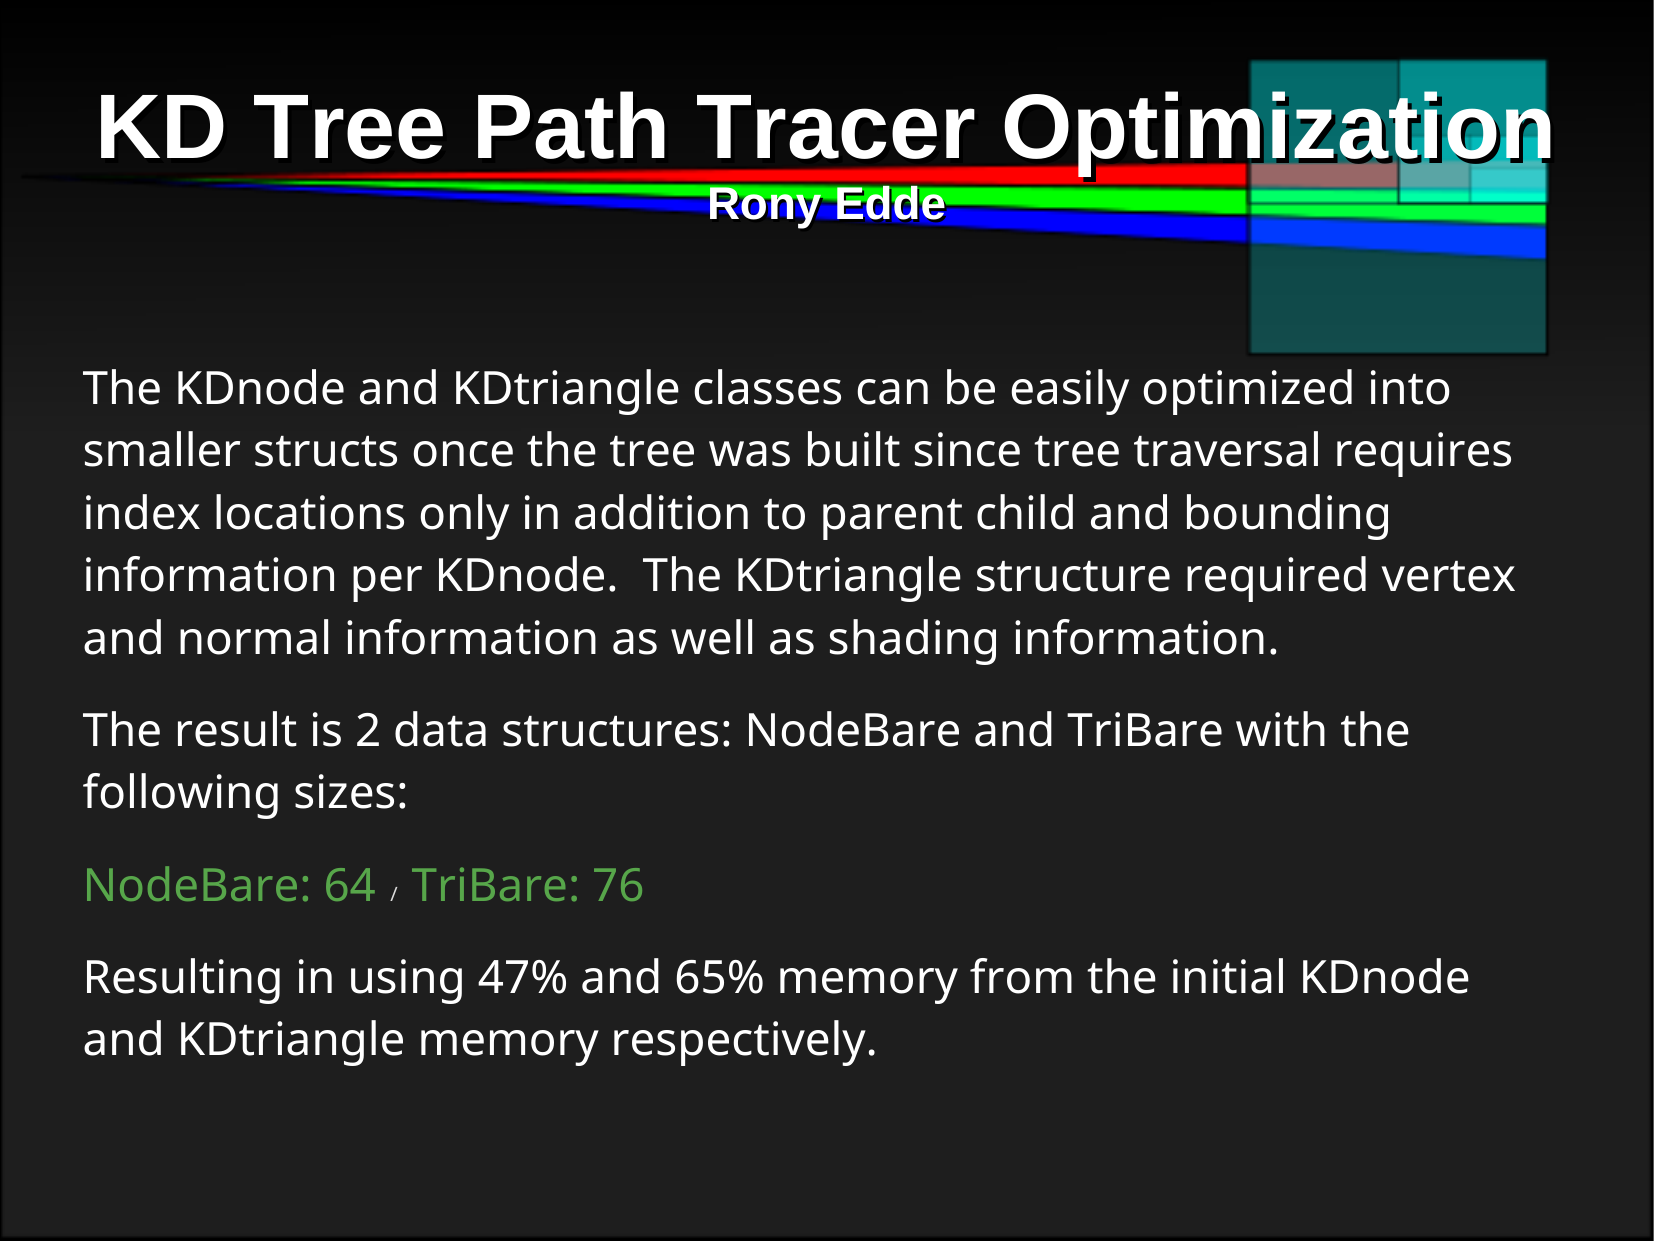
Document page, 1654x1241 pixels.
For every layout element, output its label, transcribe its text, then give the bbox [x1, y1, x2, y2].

title KD Tree Path Tracer Optimization Rony Edde [82, 56, 1571, 250]
picture [0, 0, 1654, 1241]
list The KDnode and KDtriangle classes can be easily optimized into smaller structs once the tree was built since tree traversal requires index locations only in addition to parent child and bounding information per KDnode. The KDtriangle structure required vertex and normal information as well as shading information. The result is 2 data structures: NodeBare and TriBare with the following sizes: NodeBare: 64 / TriBare: 76 Resulting in using 47% and 65% memory from the initial KDnode and KDtriangle memory respectively. [82, 355, 1546, 1058]
